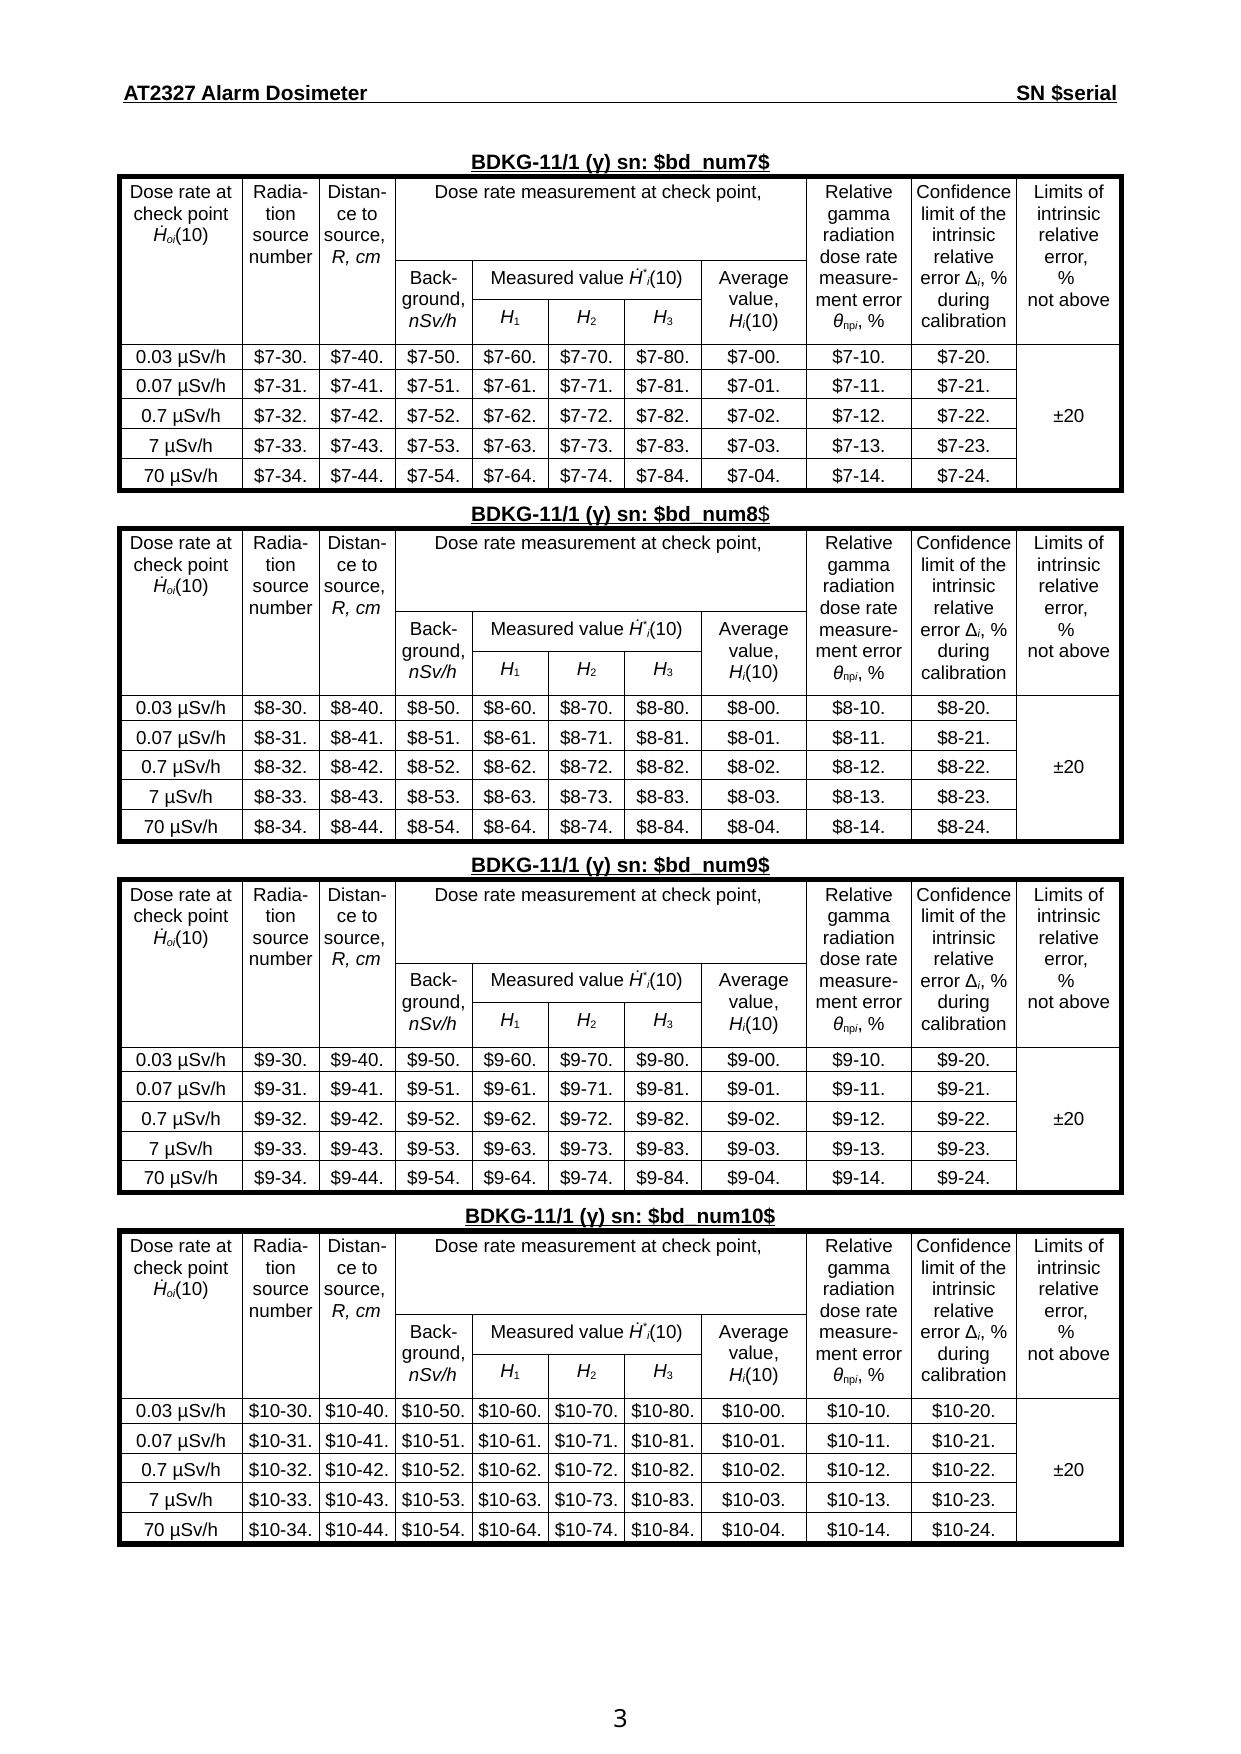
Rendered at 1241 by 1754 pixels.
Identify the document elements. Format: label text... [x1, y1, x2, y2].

table_cell $9-24. [912, 1161, 1016, 1190]
table_cell Distan-ce to source, R, сm [320, 1234, 395, 1398]
table_cell $7-44. [320, 459, 395, 487]
table_cell Average value, Hi(10) [702, 261, 806, 344]
table_cell 70 µSv/h [122, 810, 242, 839]
table_cell 0.07 µSv/h [122, 1072, 242, 1101]
table_cell $9-30. [243, 1048, 319, 1071]
table_cell H3 [625, 300, 701, 344]
table_cell $9-10. [807, 1048, 911, 1071]
table_cell Radia-tion source number [243, 1234, 319, 1398]
table_cell $8-53. [396, 780, 472, 809]
table_cell $8-51. [396, 721, 472, 750]
table_cell $8-52. [396, 751, 472, 779]
table_cell ±20 [1017, 1048, 1119, 1190]
table_cell 0.7 µSv/h [122, 1454, 242, 1482]
table_cell $9-83. [625, 1132, 701, 1160]
table_cell 70 µSv/h [122, 1161, 242, 1190]
table_cell $8-21. [912, 721, 1016, 750]
table_cell $7-40. [320, 345, 395, 369]
table_cell $8-11. [807, 721, 911, 750]
table_cell $7-34. [243, 459, 319, 487]
table_cell $7-03. [702, 429, 806, 458]
table_cell $8-44. [320, 810, 395, 839]
table_cell 0.03 µSv/h [122, 1048, 242, 1071]
table_cell $8-60. [473, 696, 548, 720]
table_cell $9-02. [702, 1102, 806, 1131]
table_cell Distan-ce to source, R, сm [320, 179, 395, 344]
table_cell $10-20. [912, 1399, 1016, 1423]
table_cell $8-34. [243, 810, 319, 839]
table_cell $10-63. [473, 1483, 548, 1512]
table_cell $7-63. [473, 429, 548, 458]
table_cell Relative gamma radiation dose rate measure-ment error θпрi, % [807, 531, 911, 695]
table_cell $7-80. [625, 345, 701, 369]
table_cell $7-02. [702, 399, 806, 428]
table_cell Average value, Hi(10) [702, 964, 806, 1047]
table_cell $10-32. [243, 1454, 319, 1482]
table_cell $9-20. [912, 1048, 1016, 1071]
table_cell $7-11. [807, 370, 911, 398]
table_cell $10-81. [625, 1424, 701, 1452]
table_cell $8-50. [396, 696, 472, 720]
table_cell $7-72. [549, 399, 624, 428]
table_cell Measured value Ḣ*i(10) [473, 964, 701, 1002]
table_cell 0.07 µSv/h [122, 1424, 242, 1452]
table_cell Relative gamma radiation dose rate measure-ment error θпрi, % [807, 179, 911, 344]
table_cell $7-14. [807, 459, 911, 487]
table_cell $9-13. [807, 1132, 911, 1160]
table_cell $10-80. [625, 1399, 701, 1423]
table_cell $8-62. [473, 751, 548, 779]
table_cell $9-53. [396, 1132, 472, 1160]
table_cell Dose rate measurement at check point, [396, 1234, 806, 1314]
table_cell $7-51. [396, 370, 472, 398]
table_cell $9-40. [320, 1048, 395, 1071]
table_cell $9-70. [549, 1048, 624, 1071]
table_cell $8-00. [702, 696, 806, 720]
table_cell Radia-tion source number [243, 179, 319, 344]
table_cell $9-62. [473, 1102, 548, 1131]
table_cell $10-22. [912, 1454, 1016, 1482]
table_cell 7 µSv/h [122, 1483, 242, 1512]
table_cell $7-82. [625, 399, 701, 428]
table_header BDKG-11/1 (γ) sn: $bd_num10$ [119, 1195, 1121, 1228]
table_cell $8-22. [912, 751, 1016, 779]
table_cell $8-13. [807, 780, 911, 809]
table_cell Back-ground, nSv/h [396, 261, 472, 344]
table_cell H2 [549, 1003, 624, 1047]
table_cell $9-64. [473, 1161, 548, 1190]
table_cell Confidence limit of the intrinsic relative error Δi, % during calibration [912, 882, 1016, 1047]
table_cell $7-20. [912, 345, 1016, 369]
table_cell $8-43. [320, 780, 395, 809]
table_cell $7-13. [807, 429, 911, 458]
table_header BDKG-11/1 (γ) sn: $bd_num9$ [119, 844, 1121, 877]
table_cell 70 µSv/h [122, 459, 242, 487]
table_cell 0.7 µSv/h [122, 1102, 242, 1131]
table_cell $9-61. [473, 1072, 548, 1101]
table_cell H2 [549, 1355, 624, 1398]
table_cell $9-71. [549, 1072, 624, 1101]
table_cell $7-74. [549, 459, 624, 487]
table_cell ±20 [1017, 1399, 1119, 1541]
table_cell $9-63. [473, 1132, 548, 1160]
table_cell H1 [473, 1003, 548, 1047]
table_cell $8-72. [549, 751, 624, 779]
table_cell $9-21. [912, 1072, 1016, 1101]
table_cell $10-21. [912, 1424, 1016, 1452]
table_cell $10-53. [396, 1483, 472, 1512]
table_cell $7-54. [396, 459, 472, 487]
table_cell $8-23. [912, 780, 1016, 809]
table_cell $7-42. [320, 399, 395, 428]
table_cell Dose rate measurement at check point, [396, 179, 806, 260]
table_cell $10-54. [396, 1513, 472, 1541]
table_cell Measured value Ḣ*i(10) [473, 612, 701, 651]
table_cell H3 [625, 652, 701, 695]
table_cell $9-81. [625, 1072, 701, 1101]
table_cell $9-84. [625, 1161, 701, 1190]
table_cell $8-31. [243, 721, 319, 750]
table_cell $9-34. [243, 1161, 319, 1190]
table_cell $10-34. [243, 1513, 319, 1541]
table_cell $10-30. [243, 1399, 319, 1423]
table_cell $8-10. [807, 696, 911, 720]
table_cell $10-84. [625, 1513, 701, 1541]
table_cell 0.03 µSv/h [122, 696, 242, 720]
table_cell $8-64. [473, 810, 548, 839]
table_cell $10-52. [396, 1454, 472, 1482]
table_cell $10-02. [702, 1454, 806, 1482]
table_cell $9-72. [549, 1102, 624, 1131]
table_cell $10-42. [320, 1454, 395, 1482]
table_cell $9-80. [625, 1048, 701, 1071]
table_cell $9-82. [625, 1102, 701, 1131]
table_cell $10-44. [320, 1513, 395, 1541]
table_cell $9-03. [702, 1132, 806, 1160]
table_cell $8-61. [473, 721, 548, 750]
table_cell $7-32. [243, 399, 319, 428]
table_cell Limits of intrinsic relative error, % not above [1017, 882, 1119, 1047]
table_cell $9-43. [320, 1132, 395, 1160]
table_cell $7-43. [320, 429, 395, 458]
table_cell $10-72. [549, 1454, 624, 1482]
table_cell $8-83. [625, 780, 701, 809]
table_cell $7-01. [702, 370, 806, 398]
table_cell Average value, Hi(10) [702, 1315, 806, 1398]
table_cell $9-14. [807, 1161, 911, 1190]
table_cell $7-64. [473, 459, 548, 487]
table_cell $7-60. [473, 345, 548, 369]
table_cell $8-04. [702, 810, 806, 839]
table_cell $7-24. [912, 459, 1016, 487]
table_cell $8-01. [702, 721, 806, 750]
table_cell $10-83. [625, 1483, 701, 1512]
table_cell $10-41. [320, 1424, 395, 1452]
table_cell $8-24. [912, 810, 1016, 839]
table_cell $8-81. [625, 721, 701, 750]
table_cell $10-64. [473, 1513, 548, 1541]
table_cell H1 [473, 652, 548, 695]
table_cell $10-01. [702, 1424, 806, 1452]
table_cell $7-52. [396, 399, 472, 428]
table_header BDKG-11/1 (γ) sn: $bd_num8$ [119, 493, 1121, 526]
table_cell $9-33. [243, 1132, 319, 1160]
table_cell $7-53. [396, 429, 472, 458]
table_cell $7-62. [473, 399, 548, 428]
table_cell $7-83. [625, 429, 701, 458]
table_cell $7-30. [243, 345, 319, 369]
table_cell $7-41. [320, 370, 395, 398]
table_cell ±20 [1017, 345, 1119, 487]
table_cell 7 µSv/h [122, 780, 242, 809]
table_cell 7 µSv/h [122, 1132, 242, 1160]
table_cell $7-22. [912, 399, 1016, 428]
table_cell $7-04. [702, 459, 806, 487]
table_cell $9-01. [702, 1072, 806, 1101]
table_cell $8-70. [549, 696, 624, 720]
table_cell $8-40. [320, 696, 395, 720]
table_cell $10-50. [396, 1399, 472, 1423]
table_cell $10-61. [473, 1424, 548, 1452]
table_cell $8-82. [625, 751, 701, 779]
table_cell $8-32. [243, 751, 319, 779]
table_cell H2 [549, 652, 624, 695]
table_cell Back-ground, nSv/h [396, 964, 472, 1047]
table_cell $9-04. [702, 1161, 806, 1190]
table_cell $8-63. [473, 780, 548, 809]
table_cell Limits of intrinsic relative error, % not above [1017, 1234, 1119, 1398]
table_cell $7-70. [549, 345, 624, 369]
table_cell Dose rate measurement at check point, [396, 531, 806, 611]
table_cell 0.07 µSv/h [122, 370, 242, 398]
table_cell $9-11. [807, 1072, 911, 1101]
table_cell $9-52. [396, 1102, 472, 1131]
table_cell $10-12. [807, 1454, 911, 1482]
table_cell $9-31. [243, 1072, 319, 1101]
table_cell $8-12. [807, 751, 911, 779]
table_cell H1 [473, 1355, 548, 1398]
table_cell Average value, Hi(10) [702, 612, 806, 695]
table_cell $10-00. [702, 1399, 806, 1423]
table_cell $10-24. [912, 1513, 1016, 1541]
table_cell $7-00. [702, 345, 806, 369]
table_cell $9-73. [549, 1132, 624, 1160]
table_cell $10-33. [243, 1483, 319, 1512]
table_cell $10-74. [549, 1513, 624, 1541]
table_cell H1 [473, 300, 548, 344]
table_cell $7-33. [243, 429, 319, 458]
table_cell Radia-tion source number [243, 882, 319, 1047]
table_cell $9-22. [912, 1102, 1016, 1131]
table_cell $7-31. [243, 370, 319, 398]
table_cell $10-14. [807, 1513, 911, 1541]
table_cell 0.7 µSv/h [122, 399, 242, 428]
table_cell Limits of intrinsic relative error, % not above [1017, 531, 1119, 695]
table_cell Dose rate measurement at check point, [396, 882, 806, 962]
table_cell $8-74. [549, 810, 624, 839]
table_cell Confidence limit of the intrinsic relative error Δi, % during calibration [912, 179, 1016, 344]
table_cell Confidence limit of the intrinsic relative error Δi, % during calibration [912, 531, 1016, 695]
table_cell $9-44. [320, 1161, 395, 1190]
table_cell $8-30. [243, 696, 319, 720]
table_cell $10-03. [702, 1483, 806, 1512]
table_cell Dose rate at check point Ḣoi(10) [122, 1234, 242, 1398]
table_cell $7-61. [473, 370, 548, 398]
table_cell Distan-ce to source, R, сm [320, 882, 395, 1047]
table_cell $10-13. [807, 1483, 911, 1512]
table_cell H2 [549, 300, 624, 344]
table_cell $9-74. [549, 1161, 624, 1190]
table_cell $10-10. [807, 1399, 911, 1423]
table_cell $8-14. [807, 810, 911, 839]
table_cell $8-73. [549, 780, 624, 809]
table_cell H3 [625, 1003, 701, 1047]
table_cell $8-02. [702, 751, 806, 779]
table_cell $9-12. [807, 1102, 911, 1131]
table_cell $9-23. [912, 1132, 1016, 1160]
table_cell $8-20. [912, 696, 1016, 720]
table_cell $10-71. [549, 1424, 624, 1452]
table_cell $8-80. [625, 696, 701, 720]
table_cell $8-41. [320, 721, 395, 750]
table_cell Relative gamma radiation dose rate measure-ment error θпрi, % [807, 882, 911, 1047]
table_cell $9-51. [396, 1072, 472, 1101]
table_cell ±20 [1017, 696, 1119, 839]
table_cell Dose rate at check point Ḣoi(10) [122, 531, 242, 695]
table_cell $10-11. [807, 1424, 911, 1452]
table_cell $8-71. [549, 721, 624, 750]
table_cell $8-03. [702, 780, 806, 809]
table_header BDKG-11/1 (γ) sn: $bd_num7$ [119, 141, 1121, 174]
table_cell $10-51. [396, 1424, 472, 1452]
table_cell Relative gamma radiation dose rate measure-ment error θпрi, % [807, 1234, 911, 1398]
table_cell $9-41. [320, 1072, 395, 1101]
table_cell $9-32. [243, 1102, 319, 1131]
table_cell $7-23. [912, 429, 1016, 458]
table_cell $7-50. [396, 345, 472, 369]
table_cell $7-10. [807, 345, 911, 369]
table_cell $8-54. [396, 810, 472, 839]
table_cell 7 µSv/h [122, 429, 242, 458]
table_cell $10-60. [473, 1399, 548, 1423]
table_cell $9-50. [396, 1048, 472, 1071]
table_cell $10-43. [320, 1483, 395, 1512]
table_cell $10-70. [549, 1399, 624, 1423]
table_cell 70 µSv/h [122, 1513, 242, 1541]
table_cell Distan-ce to source, R, сm [320, 531, 395, 695]
table_cell Radia-tion source number [243, 531, 319, 695]
table_cell $9-00. [702, 1048, 806, 1071]
table_cell Dose rate at check point Ḣoi(10) [122, 179, 242, 344]
table_cell $7-71. [549, 370, 624, 398]
table_cell 0.07 µSv/h [122, 721, 242, 750]
table_cell $10-31. [243, 1424, 319, 1452]
table_cell $8-42. [320, 751, 395, 779]
table_cell 0.03 µSv/h [122, 345, 242, 369]
table_cell 0.7 µSv/h [122, 751, 242, 779]
table_cell $9-60. [473, 1048, 548, 1071]
table_cell $7-12. [807, 399, 911, 428]
table_cell $10-23. [912, 1483, 1016, 1512]
table_cell Confidence limit of the intrinsic relative error Δi, % during calibration [912, 1234, 1016, 1398]
table_cell $7-81. [625, 370, 701, 398]
table_cell $7-84. [625, 459, 701, 487]
table_cell Dose rate at check point Ḣoi(10) [122, 882, 242, 1047]
table_cell Measured value Ḣ*i(10) [473, 261, 701, 299]
table_cell Measured value Ḣ*i(10) [473, 1315, 701, 1353]
table_cell H3 [625, 1355, 701, 1398]
table_cell $10-73. [549, 1483, 624, 1512]
table_cell $9-42. [320, 1102, 395, 1131]
table_cell $8-33. [243, 780, 319, 809]
table_cell $7-21. [912, 370, 1016, 398]
table_cell Back-ground, nSv/h [396, 1315, 472, 1398]
table_cell $10-62. [473, 1454, 548, 1482]
table_cell $10-04. [702, 1513, 806, 1541]
table_cell $9-54. [396, 1161, 472, 1190]
table_cell $7-73. [549, 429, 624, 458]
table_cell $10-40. [320, 1399, 395, 1423]
table_cell 0.03 µSv/h [122, 1399, 242, 1423]
table_cell Back-ground, nSv/h [396, 612, 472, 695]
table_cell $10-82. [625, 1454, 701, 1482]
table_cell Limits of intrinsic relative error, % not above [1017, 179, 1119, 344]
table_cell $8-84. [625, 810, 701, 839]
